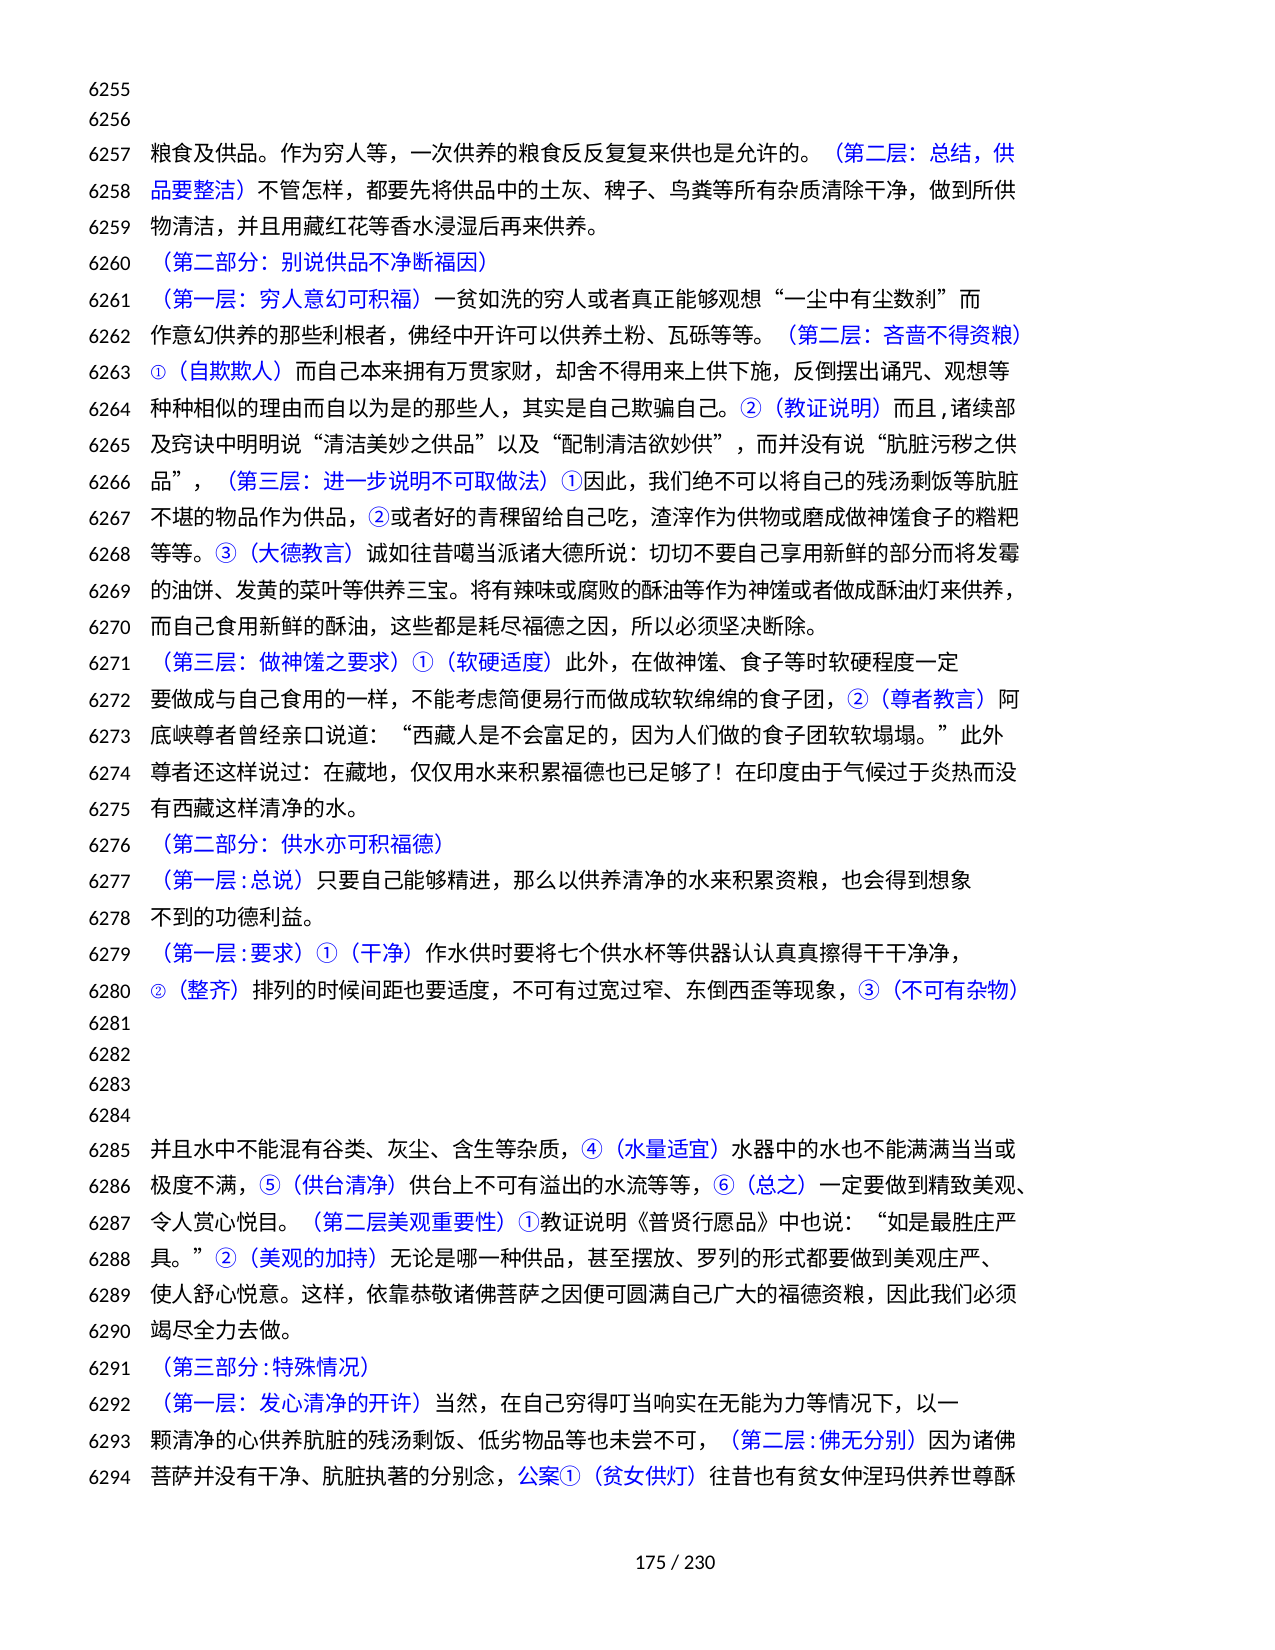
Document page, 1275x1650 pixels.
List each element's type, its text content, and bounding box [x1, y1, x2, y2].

text 具。”②（美观的加持）无论是哪一种供品，甚至摆放、罗列的形式都要做到美观庄严、 [150, 1241, 1200, 1272]
text 使人舒心悦意。这样，依靠恭敬诸佛菩萨之因便可圆满自己广大的福德资粮，因此我们必须 [150, 1277, 1200, 1309]
text 品要整洁）不管怎样，都要先将供品中的土灰、稗子、鸟粪等所有杂质清除干净，做到所供 [150, 173, 1200, 204]
text 品”，（第三层：进一步说明不可取做法）①因此，我们绝不可以将自己的残汤剩饭等肮脏 [150, 464, 1200, 495]
text （第三部分:特殊情况） [150, 1350, 1200, 1382]
text ②（整齐）排列的时候间距也要适度，不可有过宽过窄、东倒西歪等现象，③（不可有杂物） [150, 973, 1200, 1004]
text 令人赏心悦目。（第二层美观重要性）①教证说明《普贤行愿品》中也说：“如是最胜庄严 [150, 1204, 1200, 1236]
text 竭尽全力去做。 [150, 1313, 1200, 1345]
text 粮食及供品。作为穷人等，一次供养的粮食反反复复来供也是允许的。（第二层：总结，供 [150, 136, 1200, 168]
text 不到的功德利益。 [150, 900, 1200, 932]
text 作意幻供养的那些利根者，佛经中开许可以供养土粉、瓦砾等等。（第二层：吝啬不得资粮） [150, 318, 1200, 350]
text （第一层：穷人意幻可积福）一贫如洗的穷人或者真正能够观想“一尘中有尘数刹”而 [150, 282, 1200, 313]
text 及窍诀中明明说“清洁美妙之供品”以及“配制清洁欲妙供”，而并没有说“肮脏污秽之供 [150, 427, 1200, 459]
text 并且水中不能混有谷类、灰尘、含生等杂质，④（水量适宜）水器中的水也不能满满当当或 [150, 1132, 1200, 1163]
text 的油饼、发黄的菜叶等供养三宝。将有辣味或腐败的酥油等作为神馐或者做成酥油灯来供养， [150, 573, 1200, 604]
text 底峡尊者曾经亲口说道：“西藏人是不会富足的，因为人们做的食子团软软塌塌。”此外 [150, 718, 1200, 750]
text 而自己食用新鲜的酥油，这些都是耗尽福德之因，所以必须坚决断除。 [150, 609, 1200, 641]
text 要做成与自己食用的一样，不能考虑简便易行而做成软软绵绵的食子团，②（尊者教言）阿 [150, 682, 1200, 713]
text 尊者还这样说过：在藏地，仅仅用水来积累福德也已足够了！在印度由于气候过于炎热而没 [150, 754, 1200, 786]
text 极度不满，⑤（供台清净）供台上不可有溢出的水流等等，⑥（总之）一定要做到精致美观、 [150, 1168, 1200, 1200]
text 有西藏这样清净的水。 [150, 791, 1200, 822]
text 等等。③（大德教言）诚如往昔噶当派诸大德所说：切切不要自己享用新鲜的部分而将发霉 [150, 536, 1200, 568]
text （第二部分：供水亦可积福德） [150, 827, 1200, 859]
text 种种相似的理由而自以为是的那些人，其实是自己欺骗自己。②（教证说明）而且,诸续部 [150, 391, 1200, 423]
text （第一层:总说）只要自己能够精进，那么以供养清净的水来积累资粮，也会得到想象 [150, 863, 1200, 895]
text （第二部分：别说供品不净断福因） [150, 245, 1200, 277]
text 菩萨并没有干净、肮脏执著的分别念，公案①（贫女供灯）往昔也有贫女仲涅玛供养世尊酥 [150, 1459, 1200, 1491]
text ①（自欺欺人）而自己本来拥有万贯家财，却舍不得用来上供下施，反倒摆出诵咒、观想等 [150, 354, 1200, 386]
text （第一层：发心清净的开许）当然，在自己穷得叮当响实在无能为力等情况下，以一 [150, 1386, 1200, 1418]
text 颗清净的心供养肮脏的残汤剩饭、低劣物品等也未尝不可，（第二层:佛无分别）因为诸佛 [150, 1423, 1200, 1454]
text 不堪的物品作为供品，②或者好的青稞留给自己吃，渣滓作为供物或磨成做神馐食子的糌粑 [150, 500, 1200, 532]
text 物清洁，并且用藏红花等香水浸湿后再来供养。 [150, 209, 1200, 241]
text （第一层:要求）①（干净）作水供时要将七个供水杯等供器认认真真擦得干干净净， [150, 936, 1200, 968]
text （第三层：做神馐之要求）①（软硬适度）此外，在做神馐、食子等时软硬程度一定 [150, 645, 1200, 677]
